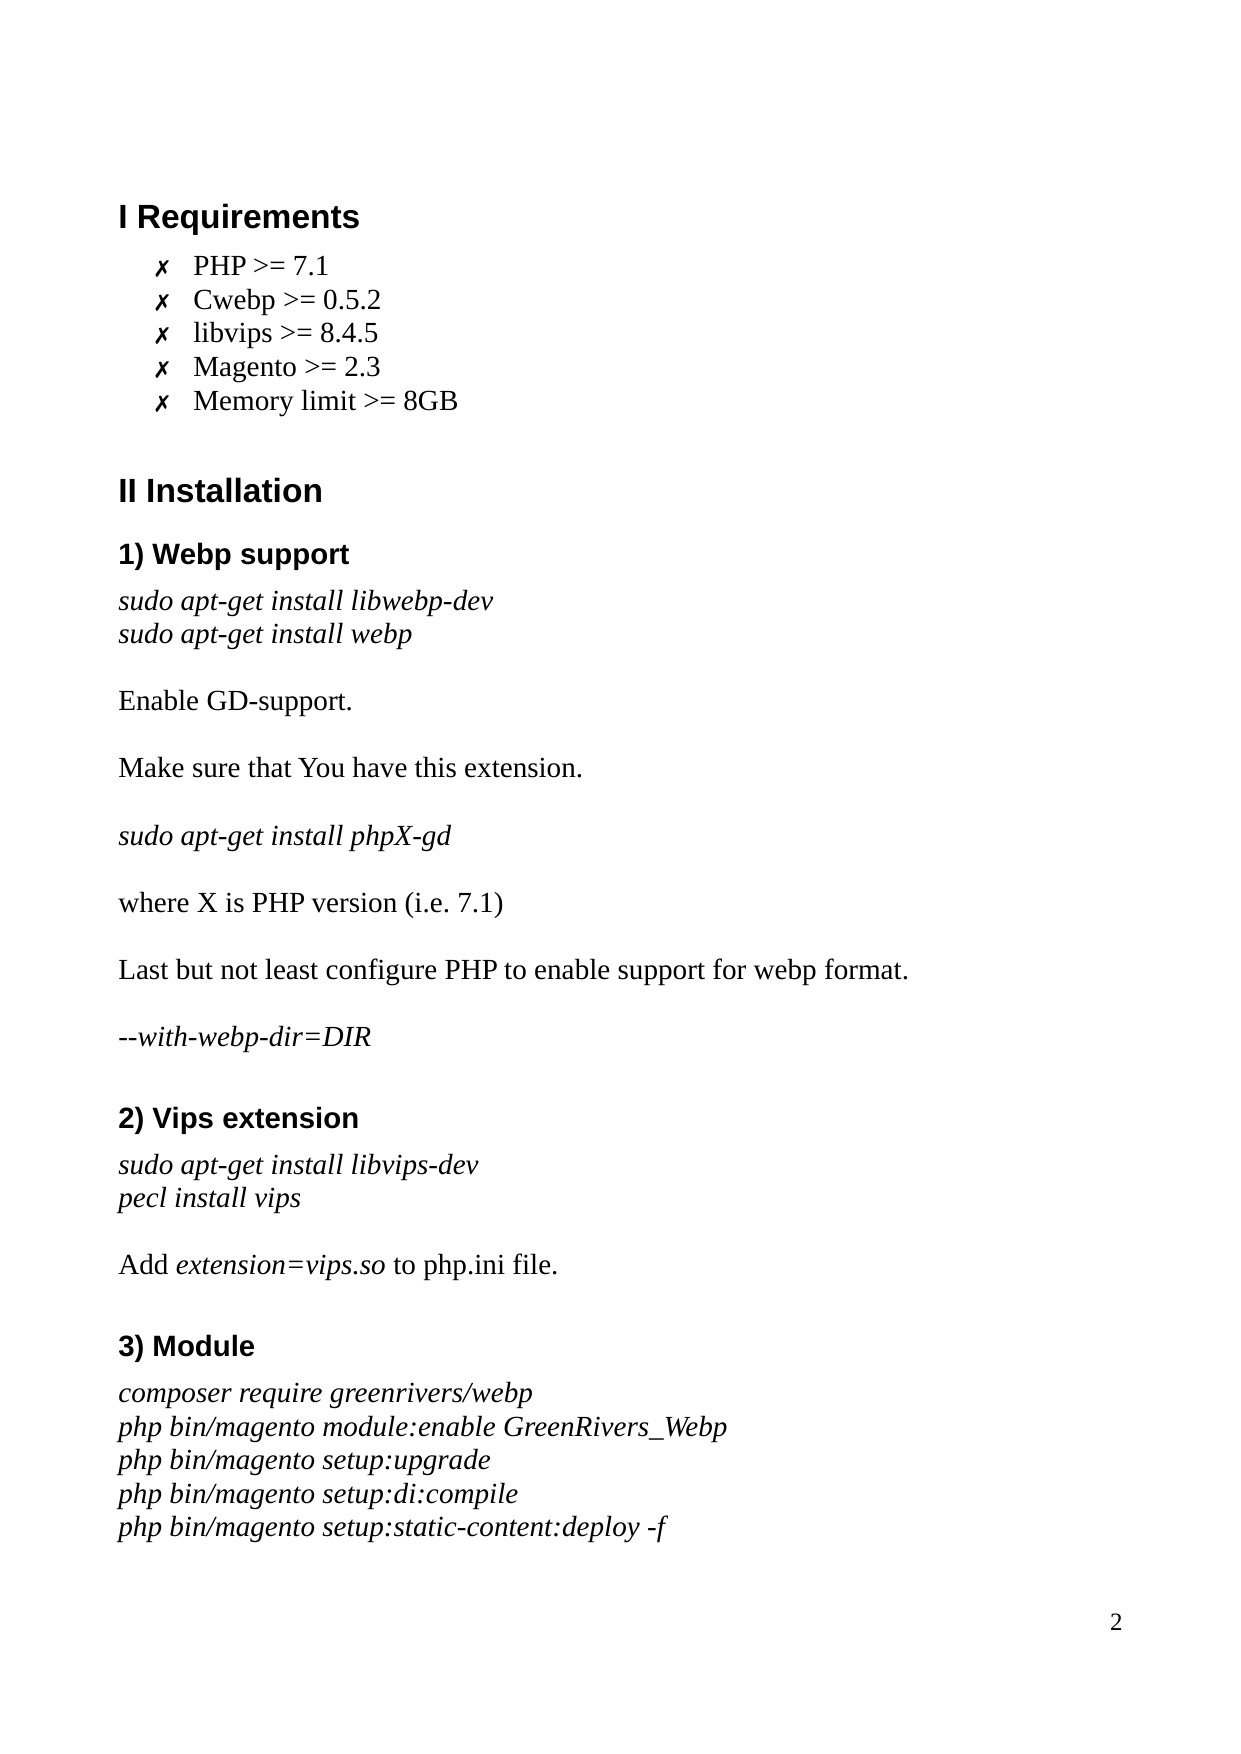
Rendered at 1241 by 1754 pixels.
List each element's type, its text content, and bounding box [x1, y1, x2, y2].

text php bin/magento setup:static-content:deploy -f [118, 1509, 1122, 1543]
text php bin/magento module:enable GreenRivers_Webp [118, 1409, 1122, 1442]
text Enable GD-support. [118, 683, 1122, 717]
text where X is PHP version (i.e. 7.1) [118, 885, 1122, 918]
text php bin/magento setup:upgrade [118, 1442, 1122, 1476]
subtitle 2) Vips extension [118, 1101, 1122, 1134]
subtitle 3) Module [118, 1329, 1122, 1363]
text pecl install vips [118, 1180, 1122, 1214]
list PHP >= 7.1 [156, 248, 1122, 282]
text sudo apt-get install webp [118, 616, 1122, 650]
text Last but not least configure PHP to enable support for webp format. [118, 952, 1122, 985]
list Memory limit >= 8GB [156, 383, 1122, 417]
list Cwebp >= 0.5.2 [156, 282, 1122, 316]
subtitle 1) Webp support [118, 537, 1122, 570]
text sudo apt-get install phpX-gd [118, 818, 1122, 851]
text php bin/magento setup:di:compile [118, 1476, 1122, 1509]
list libvips >= 8.4.5 [156, 316, 1122, 349]
text Make sure that You have this extension. [118, 751, 1122, 784]
text sudo apt-get install libvips-dev [118, 1147, 1122, 1180]
subtitle I Requirements [118, 197, 1122, 236]
subtitle II Installation [118, 471, 1122, 509]
list Magento >= 2.3 [156, 349, 1122, 383]
text sudo apt-get install libwebp-dev [118, 583, 1122, 616]
text Add extension=vips.so to php.ini file. [118, 1247, 1122, 1281]
text composer require greenrivers/webp [118, 1375, 1122, 1409]
text --with-webp-dir=DIR [118, 1019, 1122, 1052]
